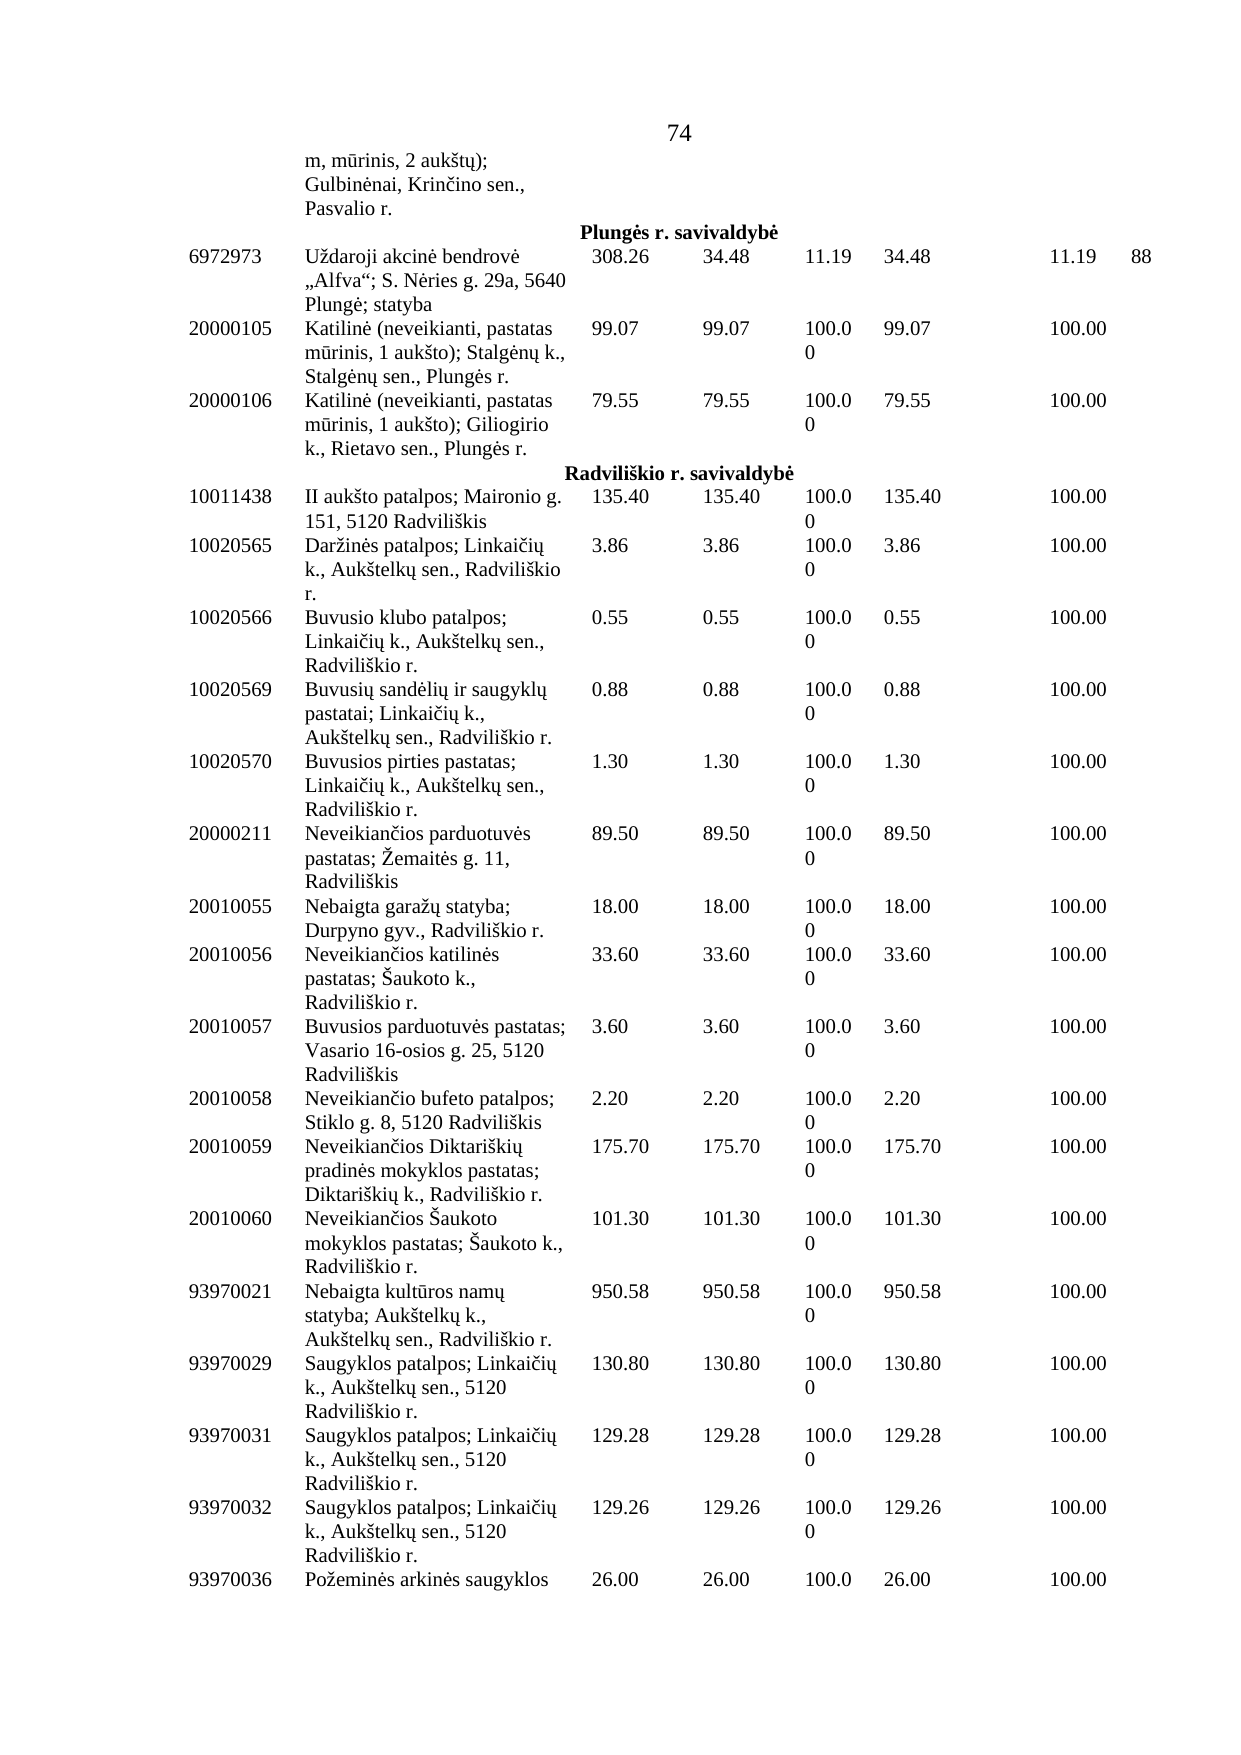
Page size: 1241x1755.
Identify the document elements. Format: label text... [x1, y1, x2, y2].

table_cell 2.20 [873, 1086, 1038, 1134]
table_cell Neveikiančios Diktariškių pradinės mokyklos pastatas; Diktariškių k., Radviliškio r. [293, 1134, 580, 1206]
table_cell 100.00 [793, 1279, 872, 1351]
table_cell m, mūrinis, 2 aukštų); Gulbinėnai, Krinčino sen., Pasvalio r. [293, 148, 580, 220]
table_cell 79.55 [691, 388, 793, 460]
table_cell 100.00 [793, 605, 872, 677]
table_cell 100.00 [1038, 1567, 1119, 1591]
table_cell Neveikiančios katilinės pastatas; Šaukoto k., Radviliškio r. [293, 942, 580, 1014]
table_cell Katilinė (neveikianti, pastatas mūrinis, 1 aukšto); Giliogirio k., Rietavo sen., Plungės r. [293, 388, 580, 460]
table_cell 100.00 [793, 1206, 872, 1278]
table_cell II aukšto patalpos; Maironio g. 151, 5120 Radviliškis [293, 485, 580, 533]
table_cell 1.30 [691, 749, 793, 821]
table_cell 89.50 [873, 821, 1038, 893]
table_cell 100.00 [1038, 942, 1119, 1014]
table_cell 129.28 [873, 1423, 1038, 1495]
table_cell Buvusio klubo patalpos; Linkaičių k., Aukštelkų sen., Radviliškio r. [293, 605, 580, 677]
table_cell 34.48 [691, 244, 793, 316]
table_cell 100.00 [793, 485, 872, 533]
table_cell 100.00 [793, 1134, 872, 1206]
table_cell 129.26 [873, 1495, 1038, 1567]
table_cell [1120, 1423, 1181, 1495]
table_cell [1120, 1014, 1181, 1086]
table_cell Buvusių sandėlių ir saugyklų pastatai; Linkaičių k., Aukštelkų sen., Radviliškio r. [293, 677, 580, 749]
table_cell 175.70 [873, 1134, 1038, 1206]
table_cell [1120, 148, 1181, 220]
table_cell 0.88 [691, 677, 793, 749]
table_cell [1120, 1134, 1181, 1206]
table_cell 6972973 [177, 244, 293, 316]
table_cell 100.00 [1038, 1014, 1119, 1086]
table_cell Buvusios parduotuvės pastatas; Vasario 16-osios g. 25, 5120 Radviliškis [293, 1014, 580, 1086]
table_cell [1038, 148, 1119, 220]
table_cell 10020565 [177, 533, 293, 605]
table_cell 100.00 [793, 821, 872, 893]
table_cell Uždaroji akcinė bendrovė „Alfva“; S. Nėries g. 29a, 5640 Plungė; statyba [293, 244, 580, 316]
table_cell 100.00 [1038, 1206, 1119, 1278]
table_cell 100.00 [793, 533, 872, 605]
table_cell 0.55 [580, 605, 691, 677]
table_cell 93970029 [177, 1351, 293, 1423]
table_cell [1120, 1495, 1181, 1567]
table_cell 100.00 [1038, 388, 1119, 460]
table_cell 100.00 [1038, 1351, 1119, 1423]
table_cell Neveikiančio bufeto patalpos; Stiklo g. 8, 5120 Radviliškis [293, 1086, 580, 1134]
table_cell 101.30 [691, 1206, 793, 1278]
table_cell 308.26 [580, 244, 691, 316]
table_cell Požeminės arkinės saugyklos [293, 1567, 580, 1591]
table_cell 100.00 [793, 1351, 872, 1423]
table_cell 135.40 [873, 485, 1038, 533]
table_cell [1120, 485, 1181, 533]
table_cell Nebaigta garažų statyba; Durpyno gyv., Radviliškio r. [293, 894, 580, 942]
table_cell 93970032 [177, 1495, 293, 1567]
table_cell 100.00 [793, 942, 872, 1014]
table_cell 100.00 [1038, 1134, 1119, 1206]
table_cell 18.00 [691, 894, 793, 942]
table_cell [1120, 677, 1181, 749]
table_cell [1120, 316, 1181, 388]
table_cell 0.55 [873, 605, 1038, 677]
table_cell 130.80 [873, 1351, 1038, 1423]
table_cell 129.28 [691, 1423, 793, 1495]
table_cell 100.00 [793, 749, 872, 821]
table_cell [1120, 1206, 1181, 1278]
table_cell [1120, 1279, 1181, 1351]
table_cell 26.00 [873, 1567, 1038, 1591]
table_cell 33.60 [873, 942, 1038, 1014]
table_cell [793, 148, 872, 220]
table_cell 20000211 [177, 821, 293, 893]
table_cell Saugyklos patalpos; Linkaičių k., Aukštelkų sen., 5120 Radviliškio r. [293, 1423, 580, 1495]
table_cell 100.00 [793, 677, 872, 749]
table_cell [1120, 1086, 1181, 1134]
table_cell 130.80 [691, 1351, 793, 1423]
table_cell 18.00 [580, 894, 691, 942]
table_cell Katilinė (neveikianti, pastatas mūrinis, 1 aukšto); Stalgėnų k., Stalgėnų sen., Plungės r. [293, 316, 580, 388]
table_cell 11.19 [1038, 244, 1119, 316]
table_cell 100.00 [793, 316, 872, 388]
table_cell [1120, 533, 1181, 605]
table_cell 88 [1120, 244, 1181, 316]
table_cell 20010057 [177, 1014, 293, 1086]
table_cell 1.30 [873, 749, 1038, 821]
table_cell 100.00 [1038, 485, 1119, 533]
table_cell [1120, 749, 1181, 821]
table_cell [1120, 821, 1181, 893]
table_cell 100.00 [793, 1423, 872, 1495]
table_cell 100.00 [1038, 749, 1119, 821]
table_cell 0.88 [580, 677, 691, 749]
table_cell [1120, 605, 1181, 677]
table_cell 101.30 [873, 1206, 1038, 1278]
table_cell [177, 148, 293, 220]
table_cell 3.60 [873, 1014, 1038, 1086]
table_cell 93970021 [177, 1279, 293, 1351]
table_cell 100.00 [1038, 677, 1119, 749]
table_cell 34.48 [873, 244, 1038, 316]
table_cell 3.86 [580, 533, 691, 605]
table_cell 3.86 [691, 533, 793, 605]
table_cell [1120, 942, 1181, 1014]
table_cell 130.80 [580, 1351, 691, 1423]
table_cell 26.00 [691, 1567, 793, 1591]
table_cell 10020569 [177, 677, 293, 749]
table_cell 100.00 [793, 1086, 872, 1134]
table_cell 18.00 [873, 894, 1038, 942]
table_cell 100.00 [1038, 894, 1119, 942]
table_cell 3.60 [691, 1014, 793, 1086]
table_cell 10020570 [177, 749, 293, 821]
table_cell 100.00 [1038, 605, 1119, 677]
table_cell 20010058 [177, 1086, 293, 1134]
table_cell 950.58 [580, 1279, 691, 1351]
table_cell [1120, 388, 1181, 460]
table_cell 100.00 [793, 1014, 872, 1086]
table_cell 2.20 [691, 1086, 793, 1134]
table_cell Saugyklos patalpos; Linkaičių k., Aukštelkų sen., 5120 Radviliškio r. [293, 1351, 580, 1423]
table_cell 99.07 [691, 316, 793, 388]
table_cell 135.40 [691, 485, 793, 533]
table_cell 100.00 [1038, 821, 1119, 893]
table_cell 89.50 [691, 821, 793, 893]
table_cell 100.00 [793, 1495, 872, 1567]
table_cell 175.70 [691, 1134, 793, 1206]
table_cell Daržinės patalpos; Linkaičių k., Aukštelkų sen., Radviliškio r. [293, 533, 580, 605]
table_cell 1.30 [580, 749, 691, 821]
table_cell 79.55 [580, 388, 691, 460]
table_cell 10020566 [177, 605, 293, 677]
table_cell 33.60 [691, 942, 793, 1014]
table_cell 3.60 [580, 1014, 691, 1086]
table_cell 100.00 [1038, 1423, 1119, 1495]
table_cell [873, 148, 1038, 220]
table_cell 101.30 [580, 1206, 691, 1278]
table_cell Radviliškio r. savivaldybė [177, 460, 1181, 484]
table_cell 20010060 [177, 1206, 293, 1278]
table_cell 100.00 [1038, 316, 1119, 388]
table_cell Plungės r. savivaldybė [177, 220, 1181, 244]
table_cell 135.40 [580, 485, 691, 533]
table_cell 950.58 [691, 1279, 793, 1351]
table_cell [580, 148, 691, 220]
table_cell 100.00 [793, 894, 872, 942]
table_cell 0.88 [873, 677, 1038, 749]
table_cell 100.00 [1038, 533, 1119, 605]
table_cell 129.28 [580, 1423, 691, 1495]
table_cell Nebaigta kultūros namų statyba; Aukštelkų k., Aukštelkų sen., Radviliškio r. [293, 1279, 580, 1351]
table_cell 129.26 [580, 1495, 691, 1567]
table_cell 99.07 [873, 316, 1038, 388]
table_cell 100.00 [1038, 1086, 1119, 1134]
table_cell 11.19 [793, 244, 872, 316]
table_cell [1120, 1351, 1181, 1423]
table_cell 20010056 [177, 942, 293, 1014]
table_cell 10011438 [177, 485, 293, 533]
table_cell Buvusios pirties pastatas; Linkaičių k., Aukštelkų sen., Radviliškio r. [293, 749, 580, 821]
table_cell 100.0 [793, 1567, 872, 1591]
table_cell Neveikiančios Šaukoto mokyklos pastatas; Šaukoto k., Radviliškio r. [293, 1206, 580, 1278]
table_cell [1120, 894, 1181, 942]
table_cell 79.55 [873, 388, 1038, 460]
table_cell [1120, 1567, 1181, 1591]
table_cell 33.60 [580, 942, 691, 1014]
table_cell 100.00 [1038, 1279, 1119, 1351]
table_cell 89.50 [580, 821, 691, 893]
table_cell 175.70 [580, 1134, 691, 1206]
table_cell [691, 148, 793, 220]
table_cell Saugyklos patalpos; Linkaičių k., Aukštelkų sen., 5120 Radviliškio r. [293, 1495, 580, 1567]
table_cell 2.20 [580, 1086, 691, 1134]
table_cell 20000105 [177, 316, 293, 388]
table_cell 20010055 [177, 894, 293, 942]
table_cell 129.26 [691, 1495, 793, 1567]
table_cell 100.00 [1038, 1495, 1119, 1567]
table_cell 20000106 [177, 388, 293, 460]
table_cell Neveikiančios parduotuvės pastatas; Žemaitės g. 11, Radviliškis [293, 821, 580, 893]
table_cell 950.58 [873, 1279, 1038, 1351]
table_cell 0.55 [691, 605, 793, 677]
table_cell 99.07 [580, 316, 691, 388]
table_cell 3.86 [873, 533, 1038, 605]
table_cell 93970036 [177, 1567, 293, 1591]
table_cell 26.00 [580, 1567, 691, 1591]
table_cell 20010059 [177, 1134, 293, 1206]
table_cell 93970031 [177, 1423, 293, 1495]
table_cell 100.00 [793, 388, 872, 460]
